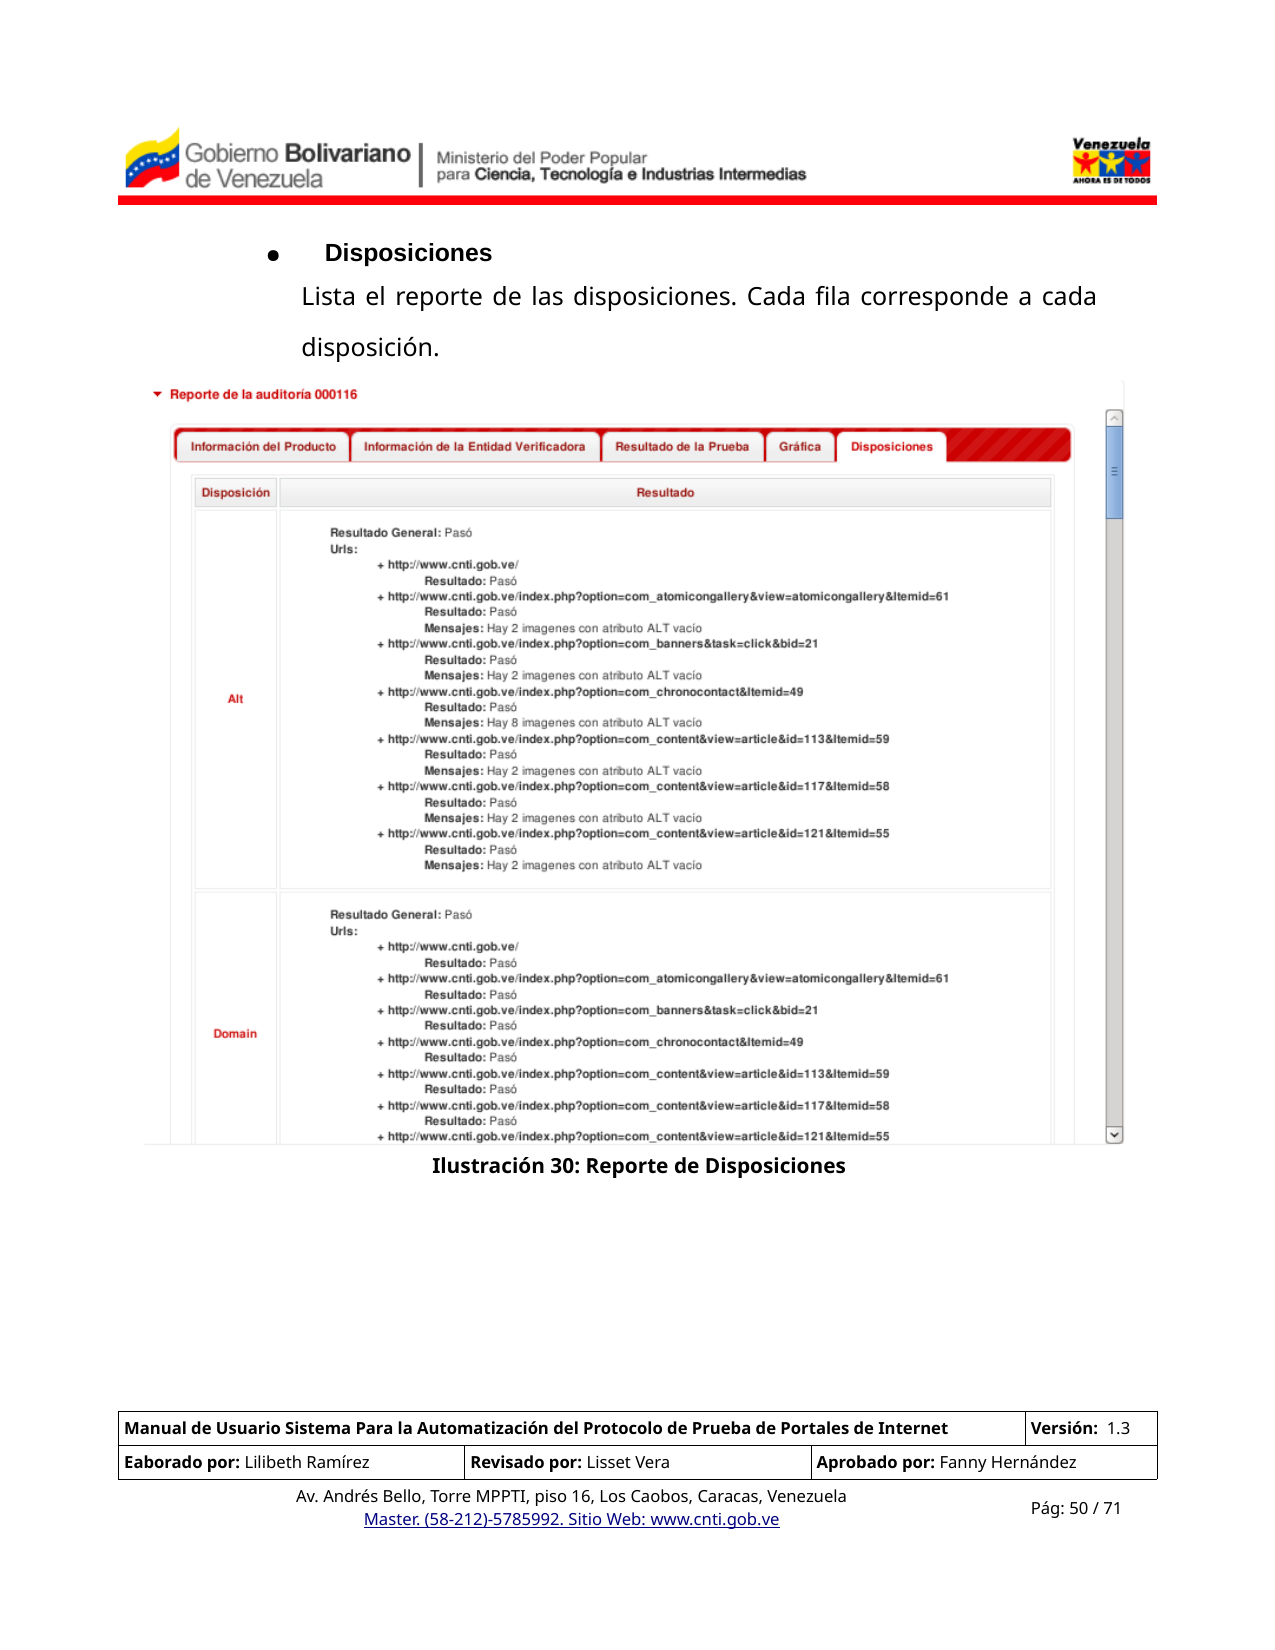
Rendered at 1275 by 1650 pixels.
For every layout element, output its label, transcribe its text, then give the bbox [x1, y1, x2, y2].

text Lista el reporte de las disposiciones. Cada fila corresponde a cada disposición. [301, 279, 1098, 364]
picture [118, 119, 1157, 205]
subtitle Disposiciones [266, 238, 1157, 266]
text Ilustración 30: Reporte de Disposiciones [144, 1151, 1133, 1179]
picture [144, 380, 1134, 1151]
